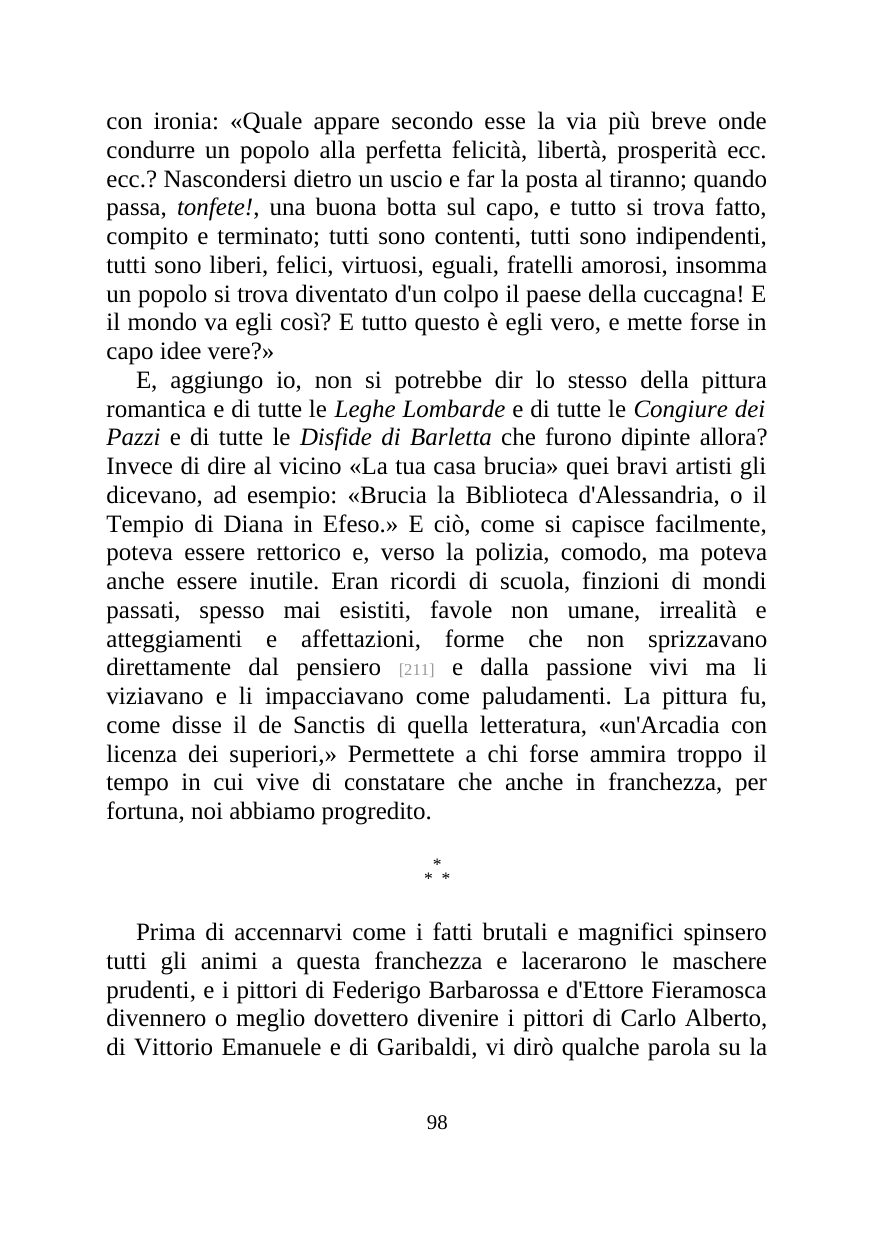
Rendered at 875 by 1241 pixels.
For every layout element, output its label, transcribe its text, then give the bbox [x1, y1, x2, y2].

text Prima di accennarvi come i fatti brutali e magnifici spinsero tutti gli animi a questa franchezza e lacerarono le maschere prudenti, e i pittori di Federigo Barbarossa e d'Ettore Fieramosca divennero o meglio dovettero divenire i pittori di Carlo Alberto, di Vittorio Emanuele e di Garibaldi, vi dirò qualche parola su la [106, 917, 768, 1061]
text con ironia: «Quale appare secondo esse la via più breve onde condurre un popolo alla perfetta felicità, libertà, prosperità ecc. ecc.? Nascondersi dietro un uscio e far la posta al tiranno; quando passa, tonfete!, una buona botta sul capo, e tutto si trova fatto, compito e terminato; tutti sono contenti, tutti sono indipendenti, tutti sono liberi, felici, virtuosi, eguali, fratelli amorosi, insomma un popolo si trova diventato d'un colpo il paese della cuccagna! E il mondo va egli così? E tutto questo è egli vero, e mette forse in capo idee vere?» [106, 106, 768, 365]
text *** [106, 854, 768, 888]
text E, aggiungo io, non si potrebbe dir lo stesso della pittura romantica e di tutte le Leghe Lombarde e di tutte le Congiure dei Pazzi e di tutte le Disfide di Barletta che furono dipinte allora? Invece di dire al vicino «La tua casa brucia» quei bravi artisti gli dicevano, ad esempio: «Brucia la Biblioteca d'Alessandria, o il Tempio di Diana in Efeso.» E ciò, come si capisce facilmente, poteva essere rettorico e, verso la polizia, comodo, ma poteva anche essere inutile. Eran ricordi di scuola, finzioni di mondi passati, spesso mai esistiti, favole non umane, irrealità e atteggiamenti e affettazioni, forme che non sprizzavano direttamente dal pensiero [211] e dalla passione vivi ma li viziavano e li impacciavano come paludamenti. La pittura fu, come disse il de Sanctis di quella letteratura, «un'Arcadia con licenza dei superiori,» Permettete a chi forse ammira troppo il tempo in cui vive di constatare che anche in franchezza, per fortuna, noi abbiamo progredito. [106, 365, 768, 825]
